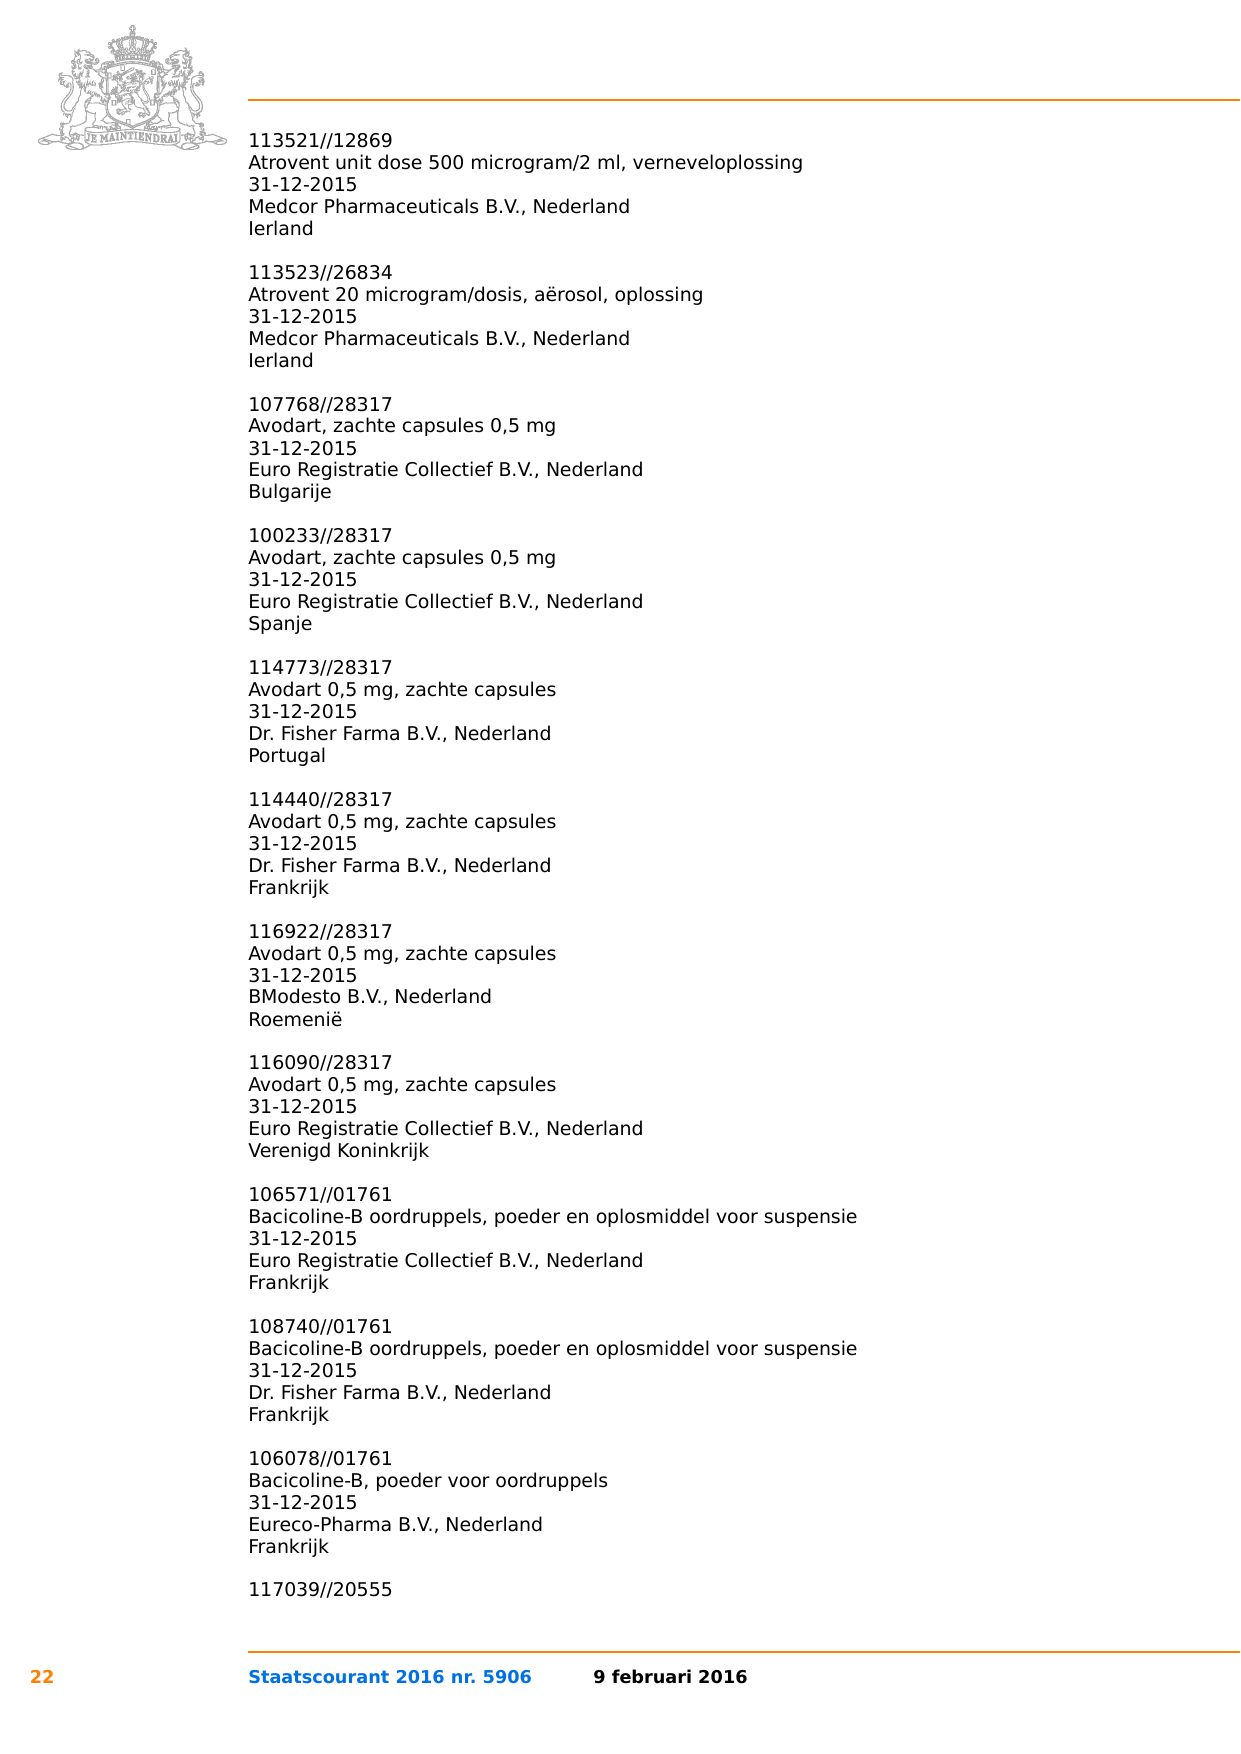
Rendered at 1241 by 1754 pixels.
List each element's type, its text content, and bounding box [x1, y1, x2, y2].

text Frankrijk [248, 1536, 1163, 1557]
text Avodart 0,5 mg, zachte capsules [248, 679, 1163, 701]
text Atrovent unit dose 500 microgram/2 ml, verneveloplossing [248, 152, 1163, 174]
text Frankrijk [248, 1272, 1163, 1294]
text Avodart 0,5 mg, zachte capsules [248, 1074, 1163, 1096]
text Euro Registratie Collectief B.V., Nederland [248, 459, 1163, 481]
text Atrovent 20 microgram/dosis, aërosol, oplossing [248, 284, 1163, 306]
text Euro Registratie Collectief B.V., Nederland [248, 591, 1163, 613]
text 31-12-2015 [248, 1096, 1163, 1118]
text Ierland [248, 349, 1163, 372]
text 106571//01761 [248, 1184, 1163, 1206]
text 31-12-2015 [248, 437, 1163, 459]
text Avodart, zachte capsules 0,5 mg [248, 547, 1163, 569]
text Avodart 0,5 mg, zachte capsules [248, 811, 1163, 833]
text Bulgarije [248, 481, 1163, 503]
text 113521//12869 [248, 130, 1163, 152]
text 31-12-2015 [248, 174, 1163, 196]
text Dr. Fisher Farma B.V., Nederland [248, 855, 1163, 877]
text 108740//01761 [248, 1316, 1163, 1338]
text Dr. Fisher Farma B.V., Nederland [248, 1382, 1163, 1404]
text 114773//28317 [248, 657, 1163, 679]
text Frankrijk [248, 1404, 1163, 1426]
text 114440//28317 [248, 789, 1163, 811]
text 31-12-2015 [248, 1360, 1163, 1382]
text 116922//28317 [248, 921, 1163, 942]
text 117039//20555 [248, 1579, 1163, 1601]
text Eureco-Pharma B.V., Nederland [248, 1513, 1163, 1536]
text 31-12-2015 [248, 833, 1163, 855]
text Bacicoline-B, poeder voor oordruppels [248, 1469, 1163, 1492]
text Medcor Pharmaceuticals B.V., Nederland [248, 196, 1163, 218]
text Portugal [248, 745, 1163, 767]
text Euro Registratie Collectief B.V., Nederland [248, 1250, 1163, 1272]
text Medcor Pharmaceuticals B.V., Nederland [248, 328, 1163, 349]
text 31-12-2015 [248, 306, 1163, 328]
text 107768//28317 [248, 393, 1163, 415]
text 116090//28317 [248, 1052, 1163, 1074]
text 106078//01761 [248, 1448, 1163, 1469]
text Bacicoline-B oordruppels, poeder en oplosmiddel voor suspensie [248, 1206, 1163, 1228]
picture [38, 25, 227, 150]
text Verenigd Koninkrijk [248, 1140, 1163, 1162]
text 31-12-2015 [248, 1492, 1163, 1513]
text 113523//26834 [248, 262, 1163, 284]
text Avodart, zachte capsules 0,5 mg [248, 415, 1163, 437]
text Spanje [248, 613, 1163, 635]
text Euro Registratie Collectief B.V., Nederland [248, 1118, 1163, 1140]
text BModesto B.V., Nederland [248, 986, 1163, 1008]
text Dr. Fisher Farma B.V., Nederland [248, 723, 1163, 745]
text Avodart 0,5 mg, zachte capsules [248, 942, 1163, 964]
text Ierland [248, 218, 1163, 240]
text 31-12-2015 [248, 701, 1163, 723]
text 100233//28317 [248, 525, 1163, 547]
text Bacicoline-B oordruppels, poeder en oplosmiddel voor suspensie [248, 1338, 1163, 1360]
text Roemenië [248, 1008, 1163, 1030]
text 31-12-2015 [248, 1228, 1163, 1250]
text 31-12-2015 [248, 569, 1163, 591]
text 31-12-2015 [248, 964, 1163, 986]
text Frankrijk [248, 877, 1163, 899]
